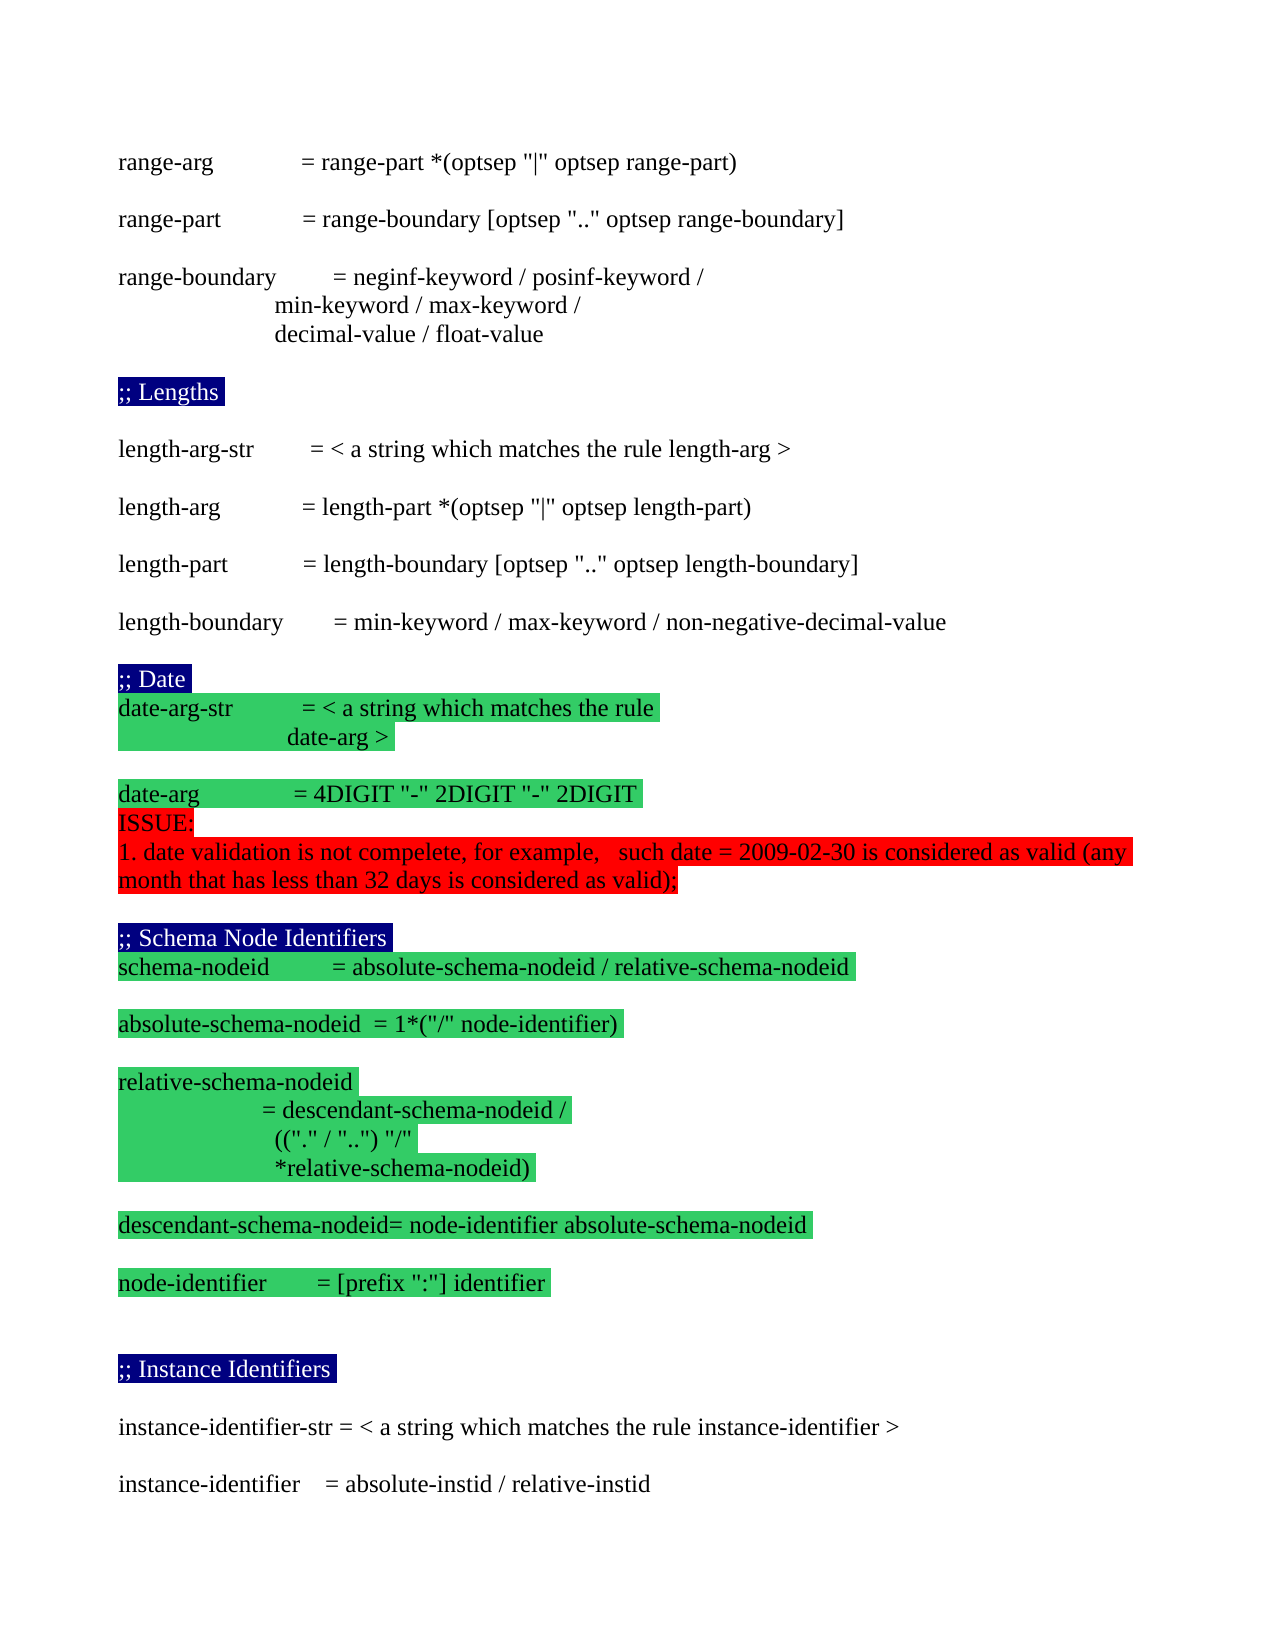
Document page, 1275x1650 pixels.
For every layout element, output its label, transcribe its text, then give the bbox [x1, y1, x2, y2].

text date-arg > [118, 722, 1157, 751]
text length-arg-str = < a string which matches the rule length-arg > [118, 434, 1157, 463]
text min-keyword / max-keyword / [118, 291, 1157, 319]
text length-part = length-boundary [optsep ".." optsep length-boundary] [118, 549, 1157, 578]
text absolute-schema-nodeid = 1*("/" node-identifier) [118, 1009, 1157, 1038]
text node-identifier = [prefix ":"] identifier [118, 1268, 1157, 1297]
text range-boundary = neginf-keyword / posinf-keyword / [118, 262, 1157, 291]
text 1. date validation is not compelete, for example, such date = 2009-02-30 is considered as valid (any month that has less than 32 days is considered as valid); [118, 837, 1157, 894]
text decimal-value / float-value [118, 319, 1157, 348]
text ;; Date [118, 664, 1157, 693]
text (("." / "..") "/" [118, 1124, 1157, 1153]
text range-arg = range-part *(optsep "|" optsep range-part) [118, 147, 1157, 176]
text ;; Schema Node Identifiers [118, 923, 1157, 952]
text schema-nodeid = absolute-schema-nodeid / relative-schema-nodeid [118, 952, 1157, 981]
text length-arg = length-part *(optsep "|" optsep length-part) [118, 492, 1157, 521]
text = descendant-schema-nodeid / [118, 1096, 1157, 1124]
text range-part = range-boundary [optsep ".." optsep range-boundary] [118, 204, 1157, 233]
text ;; Instance Identifiers [118, 1354, 1157, 1383]
text descendant-schema-nodeid= node-identifier absolute-schema-nodeid [118, 1211, 1157, 1239]
text ;; Lengths [118, 377, 1157, 406]
text date-arg-str = < a string which matches the rule [118, 693, 1157, 722]
text instance-identifier-str = < a string which matches the rule instance-identifier > [118, 1412, 1157, 1441]
text length-boundary = min-keyword / max-keyword / non-negative-decimal-value [118, 607, 1157, 636]
text *relative-schema-nodeid) [118, 1153, 1157, 1182]
text ISSUE: [118, 808, 1157, 837]
text date-arg = 4DIGIT "-" 2DIGIT "-" 2DIGIT [118, 779, 1157, 808]
text instance-identifier = absolute-instid / relative-instid [118, 1469, 1157, 1498]
text relative-schema-nodeid [118, 1067, 1157, 1096]
